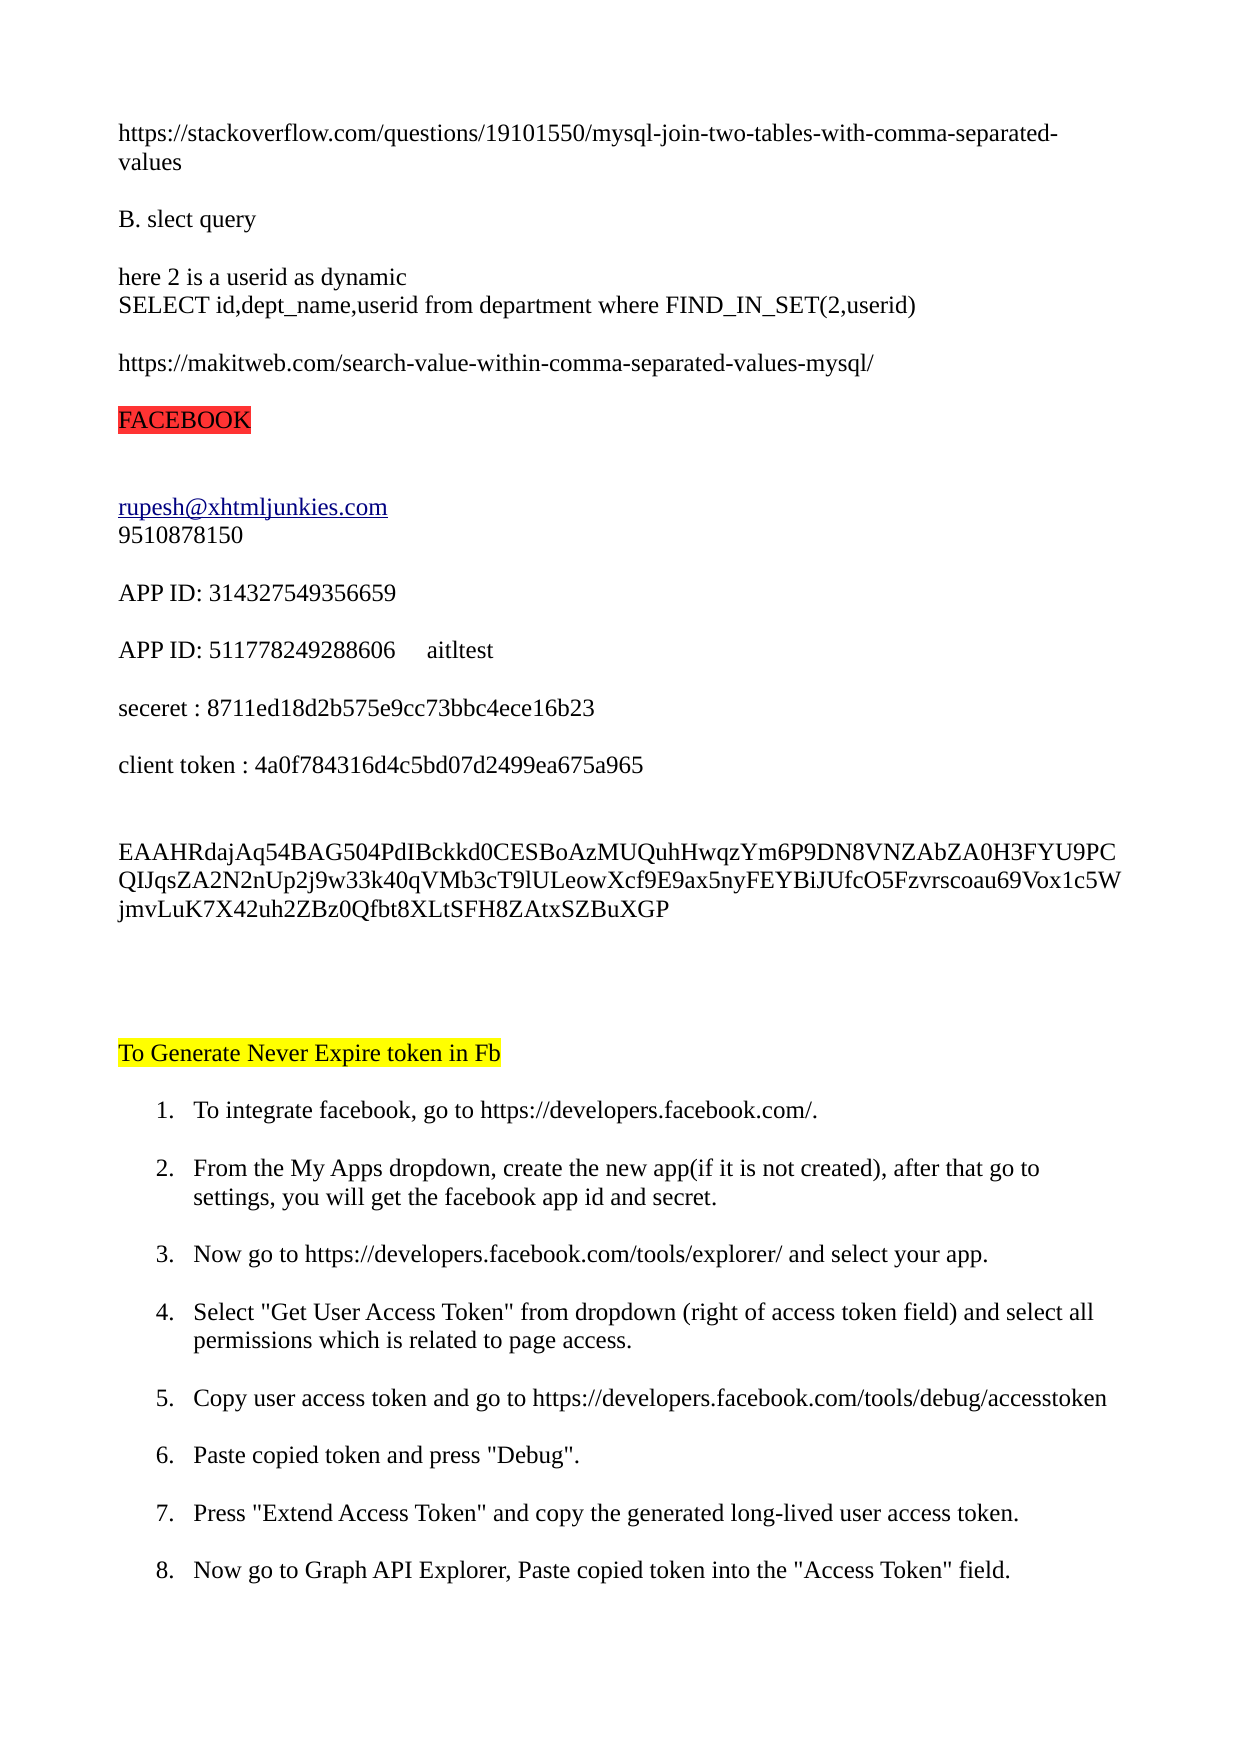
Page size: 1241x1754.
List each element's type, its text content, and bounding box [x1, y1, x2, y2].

text FACEBOOK [118, 406, 1122, 434]
list Press "Extend Access Token" and copy the generated long-lived user access token. [156, 1498, 1122, 1527]
text 9510878150 [118, 521, 1122, 549]
text here 2 is a userid as dynamic [118, 262, 1122, 291]
list Now go to Graph API Explorer, Paste copied token into the "Access Token" field. [156, 1556, 1122, 1584]
list Copy user access token and go to https://developers.facebook.com/tools/debug/accesstoken [156, 1383, 1122, 1412]
text seceret : 8711ed18d2b575e9cc73bbc4ece16b23 [118, 693, 1122, 722]
text To Generate Never Expire token in Fb [118, 1038, 1122, 1067]
text SELECT id,dept_name,userid from department where FIND_IN_SET(2,userid) [118, 291, 1122, 319]
list Now go to https://developers.facebook.com/tools/explorer/ and select your app. [156, 1239, 1122, 1268]
list From the My Apps dropdown, create the new app(if it is not created), after that go to settings, you will get the facebook app id and secret. [156, 1153, 1122, 1211]
text rupesh@xhtmljunkies.com [118, 434, 1122, 521]
text B. slect query [118, 204, 1122, 233]
text APP ID: 314327549356659 [118, 578, 1122, 607]
text EAAHRdajAq54BAG504PdIBckkd0CESBoAzMUQuhHwqzYm6P9DN8VNZAbZA0H3FYU9PCQIJqsZA2N2nUp2j9w33k40qVMb3cT9lULeowXcf9E9ax5nyFEYBiJUfcO5Fzvrscoau69Vox1c5WjmvLuK7X42uh2ZBz0Qfbt8XLtSFH8ZAtxSZBuXGP [118, 837, 1122, 923]
list To integrate facebook, go to https://developers.facebook.com/. [156, 1096, 1122, 1124]
list Paste copied token and press "Debug". [156, 1441, 1122, 1469]
text APP ID: 511778249288606 aitltest [118, 636, 1122, 664]
text https://stackoverflow.com/questions/19101550/mysql-join-two-tables-with-comma-separated-values [118, 118, 1122, 176]
text https://makitweb.com/search-value-within-comma-separated-values-mysql/ [118, 348, 1122, 377]
list Select "Get User Access Token" from dropdown (right of access token field) and select all permissions which is related to page access. [156, 1297, 1122, 1354]
text client token : 4a0f784316d4c5bd07d2499ea675a965 [118, 751, 1122, 779]
